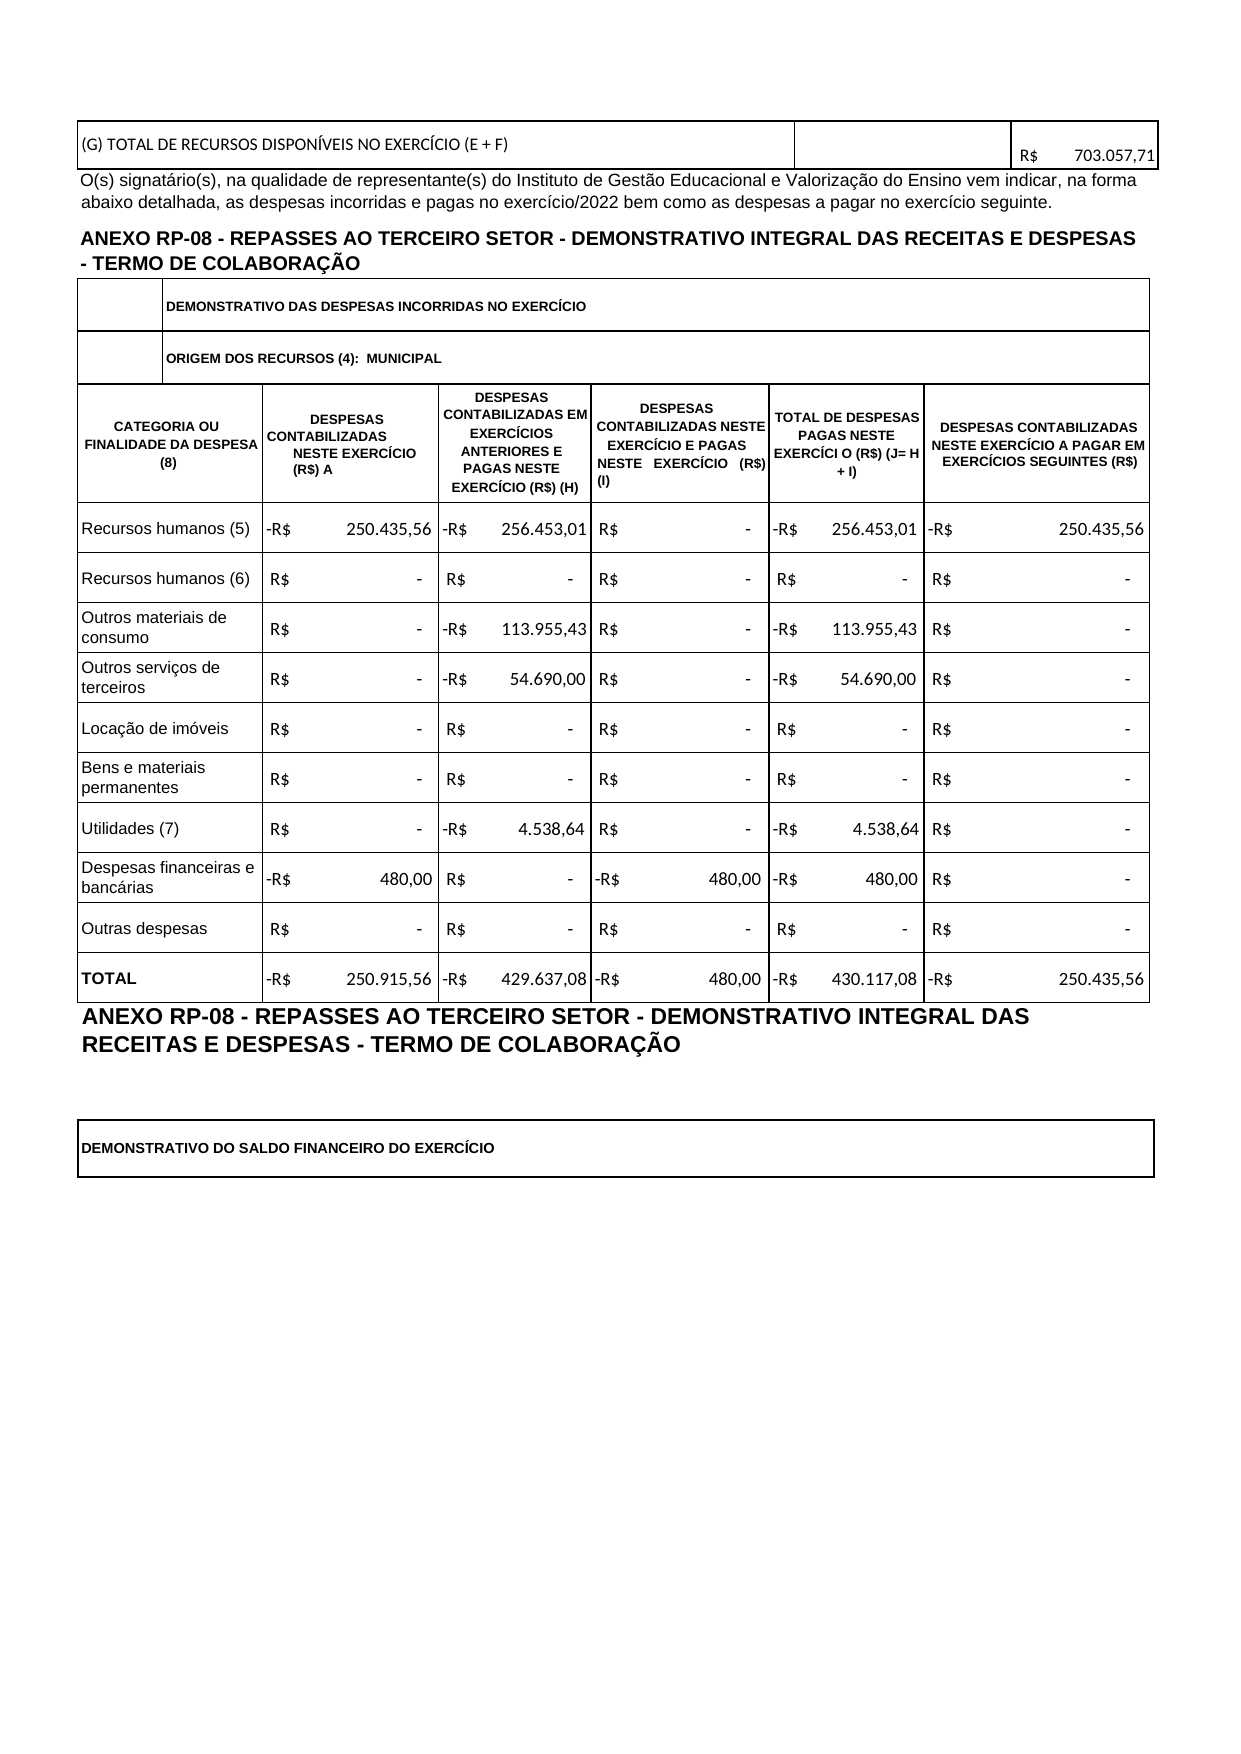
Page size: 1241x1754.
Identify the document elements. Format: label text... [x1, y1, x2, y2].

table_cell R$ - [592, 603, 768, 651]
table_cell R$ - [925, 653, 1149, 701]
table_cell R$ - [439, 703, 590, 751]
table_cell R$ - [263, 603, 438, 651]
table_cell R$ - [439, 553, 590, 601]
table_cell R$ - [263, 703, 438, 751]
table_cell Bens e materiais permanentes [78, 753, 262, 801]
table_cell Outros serviços de terceiros [78, 653, 262, 701]
table_cell [795, 122, 1010, 168]
text ANEXO RP-08 - REPASSES AO TERCEIRO SETOR - DEMONSTRATIVO INTEGRAL DAS RECEITAS E DESPESAS [80, 227, 1149, 249]
table_cell CATEGORIA OU FINALIDADE DA DESPESA (8) [78, 385, 262, 501]
table_cell TOTAL DE DESPESAS PAGAS NESTE EXERCÍCI O (R$) (J= H + I) [770, 385, 923, 501]
table_cell Outras despesas [78, 903, 262, 951]
text O(s) signatário(s), na qualidade de representante(s) do Instituto de Gestão Educacional e Valorização do Ensino vem indicar, na forma abaixo detalhada, as despesas incorridas e pagas no exercício/2022 bem como as despesas a pagar no exercício seguinte. [80, 170, 1149, 212]
table_cell -R$ 429.637,08 [439, 953, 590, 1001]
table_cell -R$ 480,00 [770, 853, 923, 901]
table_cell (G) TOTAL DE RECURSOS DISPONÍVEIS NO EXERCÍCIO (E + F) [78, 122, 794, 168]
text - TERMO DE COLABORAÇÃO [80, 252, 1149, 275]
table_cell Recursos humanos (5) [78, 503, 262, 551]
table_cell DESPESAS CONTABILIZADAS NESTE EXERCÍCIO E PAGAS NESTE EXERCÍCIO (R$) (I) [592, 385, 768, 501]
table_cell [78, 332, 162, 383]
table_cell R$ - [925, 753, 1149, 801]
table_cell -R$ 250.915,56 [263, 953, 438, 1001]
table_cell -R$ 430.117,08 [770, 953, 923, 1001]
table_cell -R$ 480,00 [592, 853, 768, 901]
subtitle ANEXO RP-08 - REPASSES AO TERCEIRO SETOR - DEMONSTRATIVO INTEGRAL DAS RECEITAS E DESPESAS - TERMO DE COLABORAÇÃO [82, 1003, 1149, 1057]
table_cell -R$ 480,00 [263, 853, 438, 901]
table_header DEMONSTRATIVO DAS DESPESAS INCORRIDAS NO EXERCÍCIO [163, 279, 769, 330]
table_cell -R$ 480,00 [592, 953, 768, 1001]
table_cell TOTAL [78, 953, 262, 1001]
table_cell DESPESAS CONTABILIZADAS NESTE EXERCÍCIO A PAGAR EM EXERCÍCIOS SEGUINTES (R$) [925, 385, 1149, 501]
table_cell -R$ 256.453,01 [770, 503, 923, 551]
table_cell R$ - [925, 553, 1149, 601]
table_cell Recursos humanos (6) [78, 553, 262, 601]
table_cell -R$ 250.435,56 [263, 503, 438, 551]
table_cell R$ - [592, 753, 768, 801]
table_header [901, 1121, 1153, 1176]
table_cell R$ - [592, 653, 768, 701]
table_cell DESPESAS CONTABILIZADAS EM EXERCÍCIOS ANTERIORES E PAGAS NESTE EXERCÍCIO (R$) (H) [439, 385, 590, 501]
table_cell -R$ 4.538,64 [439, 803, 590, 851]
table_cell R$ - [770, 703, 923, 751]
table_header [769, 279, 1149, 330]
table_cell -R$ 113.955,43 [439, 603, 590, 651]
table_cell R$ - [770, 753, 923, 801]
table_cell -R$ 54.690,00 [439, 653, 590, 701]
table_cell -R$ 54.690,00 [770, 653, 923, 701]
table_cell R$ 703.057,71 [1012, 122, 1157, 168]
table_cell DESPESAS CONTABILIZADAS NESTE EXERCÍCIO (R$) A [263, 385, 438, 501]
table_cell R$ - [925, 603, 1149, 651]
table_cell R$ - [925, 703, 1149, 751]
table_cell R$ - [439, 853, 590, 901]
table_cell R$ - [925, 853, 1149, 901]
table_cell R$ - [263, 553, 438, 601]
table_cell R$ - [770, 903, 923, 951]
table_cell R$ - [263, 753, 438, 801]
table_cell R$ - [263, 803, 438, 851]
table_cell R$ - [592, 803, 768, 851]
table_cell -R$ 250.435,56 [925, 953, 1149, 1001]
table_cell R$ - [439, 753, 590, 801]
table_cell [769, 332, 1149, 383]
table_cell ORIGEM DOS RECURSOS (4): MUNICIPAL [163, 332, 769, 383]
table_cell Utilidades (7) [78, 803, 262, 851]
table_cell R$ - [925, 803, 1149, 851]
table_cell R$ - [925, 903, 1149, 951]
table_cell Outros materiais de consumo [78, 603, 262, 651]
table_cell R$ - [592, 903, 768, 951]
table_cell Despesas financeiras e bancárias [78, 853, 262, 901]
table_cell R$ - [592, 553, 768, 601]
table_header DEMONSTRATIVO DO SALDO FINANCEIRO DO EXERCÍCIO [79, 1121, 901, 1176]
table_cell -R$ 4.538,64 [770, 803, 923, 851]
table_header [78, 279, 162, 330]
table_cell R$ - [770, 553, 923, 601]
table_cell R$ - [263, 653, 438, 701]
table_cell Locação de imóveis [78, 703, 262, 751]
table_cell R$ - [592, 703, 768, 751]
table_cell R$ - [439, 903, 590, 951]
table_cell R$ - [263, 903, 438, 951]
table_cell -R$ 113.955,43 [770, 603, 923, 651]
table_cell R$ - [592, 503, 768, 551]
table_cell -R$ 250.435,56 [925, 503, 1149, 551]
table_cell -R$ 256.453,01 [439, 503, 590, 551]
